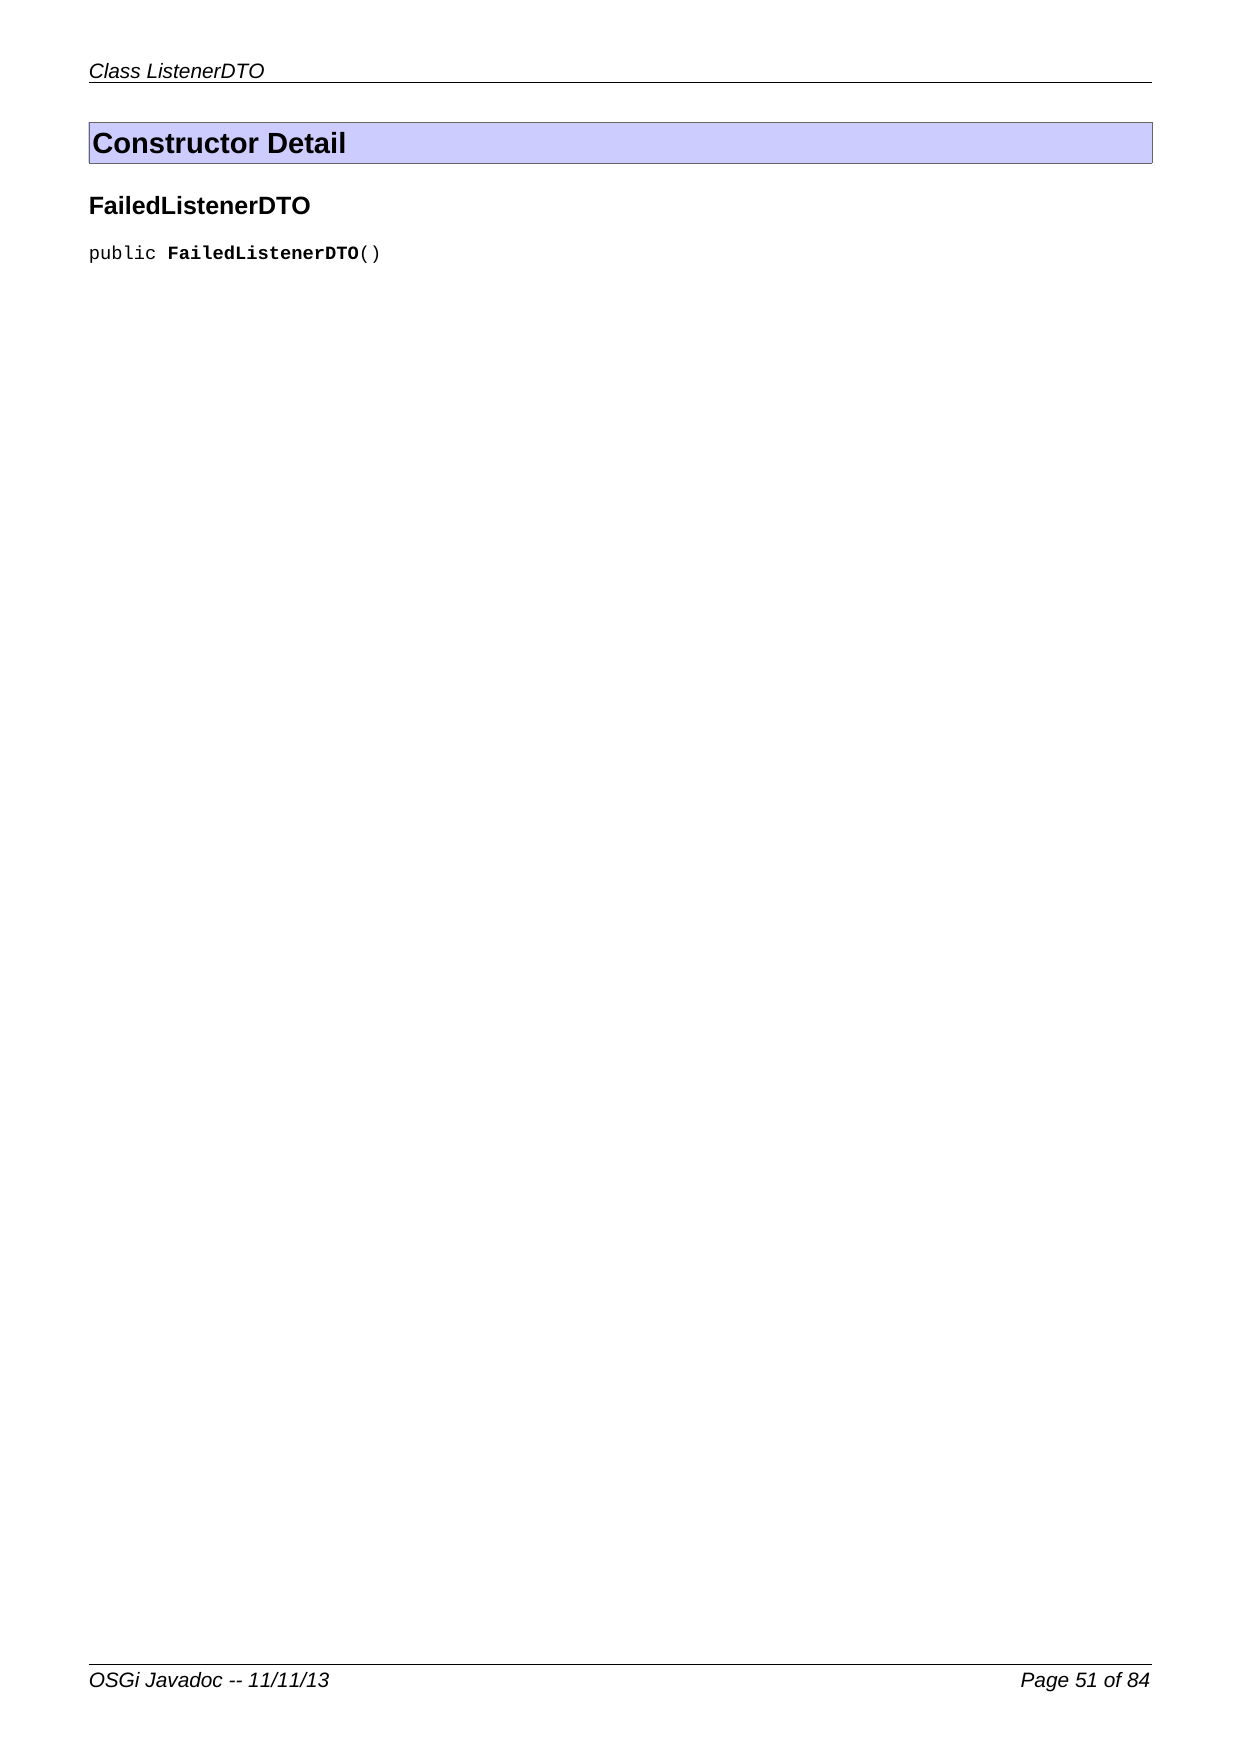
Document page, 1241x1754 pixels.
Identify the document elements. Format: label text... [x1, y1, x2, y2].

subtitle FailedListenerDTO [88, 191, 1152, 220]
subtitle Constructor Detail [90, 123, 1152, 163]
text public FailedListenerDTO() [88, 244, 1152, 265]
